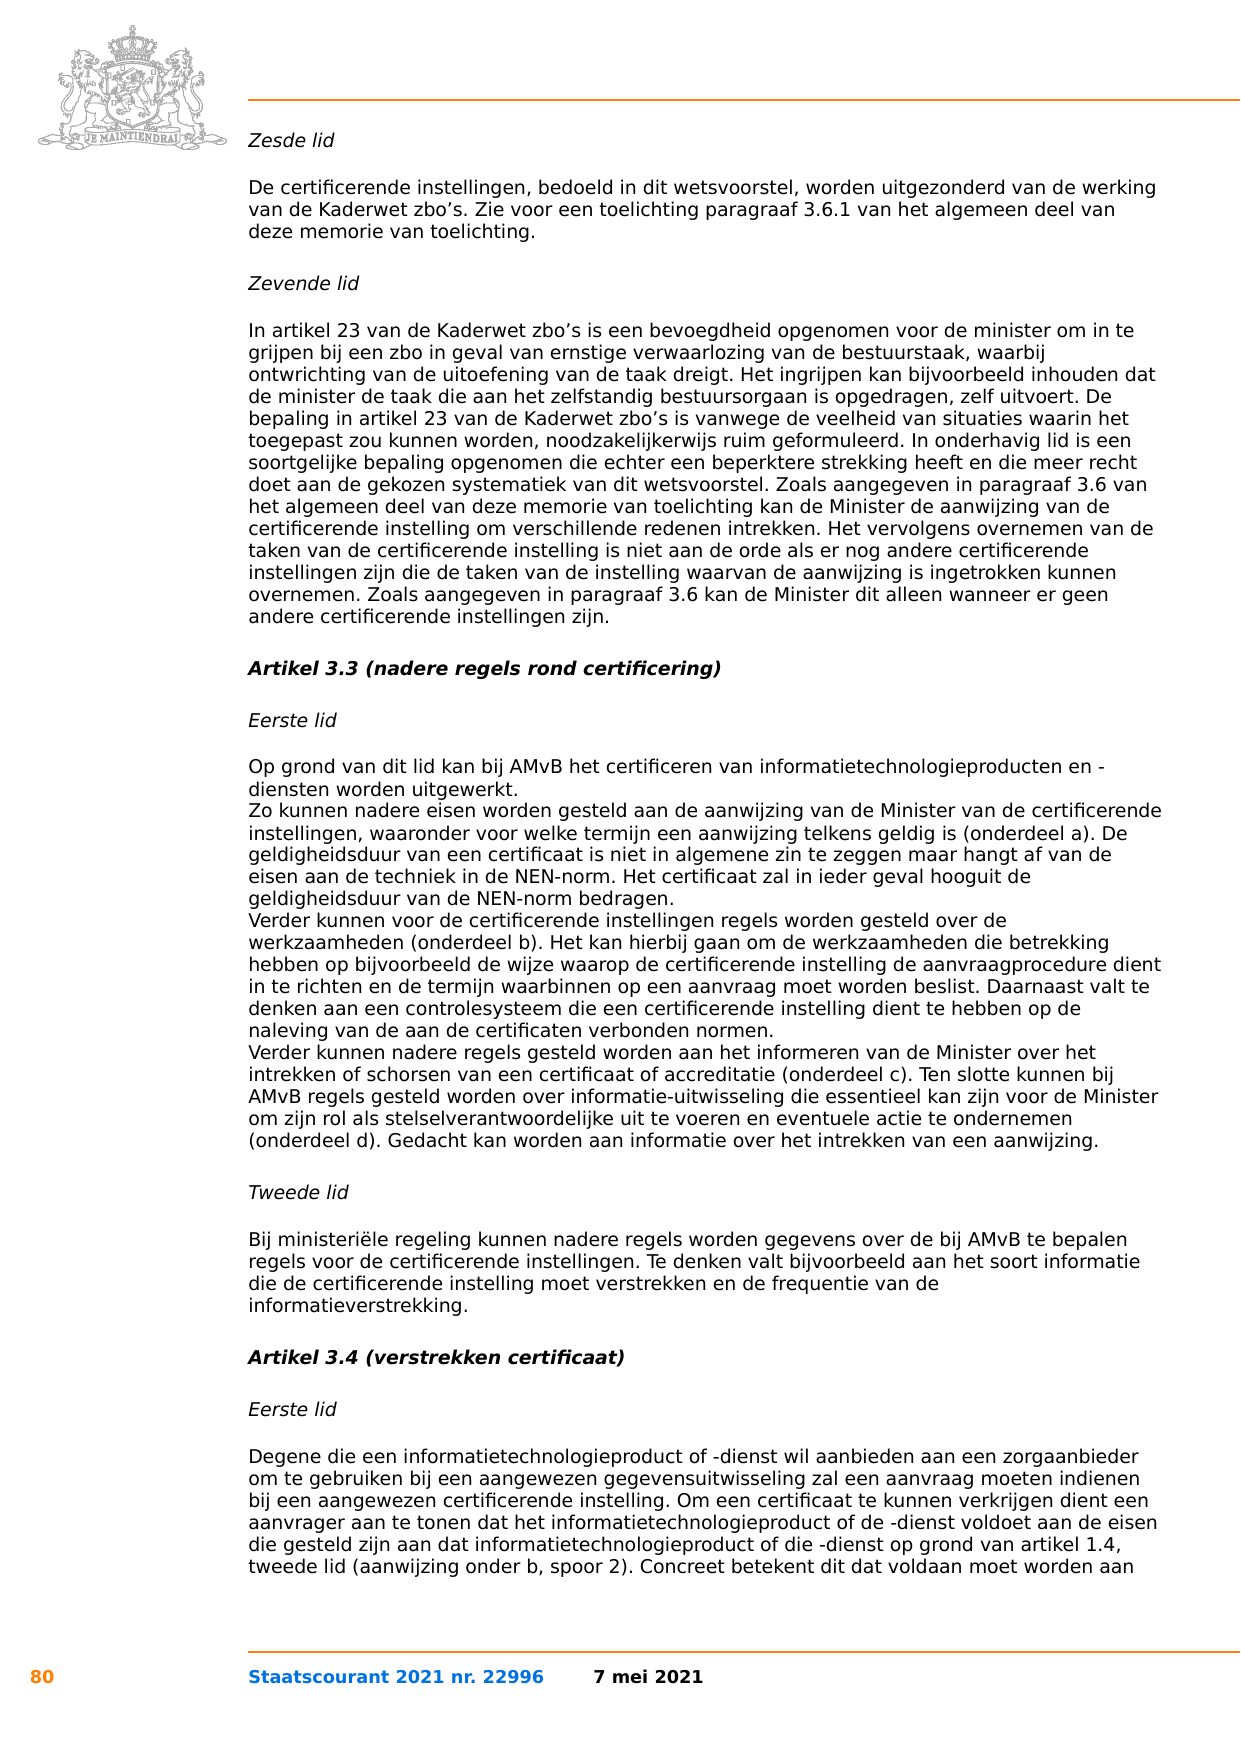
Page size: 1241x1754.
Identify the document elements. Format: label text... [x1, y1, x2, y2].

subtitle Eerste lid [248, 709, 1163, 731]
text De certificerende instellingen, bedoeld in dit wetsvoorstel, worden uitgezonderd van de werking van de Kaderwet zbo’s. Zie voor een toelichting paragraaf 3.6.1 van het algemeen deel van deze memorie van toelichting. [248, 177, 1163, 243]
subtitle Artikel 3.3 (nadere regels rond certificering) [248, 657, 1163, 679]
subtitle Eerste lid [248, 1399, 1163, 1421]
subtitle Tweede lid [248, 1182, 1163, 1204]
text Verder kunnen nadere regels gesteld worden aan het informeren van de Minister over het intrekken of schorsen van een certificaat of accreditatie (onderdeel c). Ten slotte kunnen bij AMvB regels gesteld worden over informatie-uitwisseling die essentieel kan zijn voor de Minister om zijn rol als stelselverantwoordelijke uit te voeren en eventuele actie te ondernemen (onderdeel d). Gedacht kan worden aan informatie over het intrekken van een aanwijzing. [248, 1042, 1163, 1152]
subtitle Zevende lid [248, 273, 1163, 295]
text Op grond van dit lid kan bij AMvB het certificeren van informatietechnologieproducten en -diensten worden uitgewerkt. [248, 756, 1163, 800]
picture [38, 25, 227, 150]
text Bij ministeriële regeling kunnen nadere regels worden gegevens over de bij AMvB te bepalen regels voor de certificerende instellingen. Te denken valt bijvoorbeeld aan het soort informatie die de certificerende instelling moet verstrekken en de frequentie van de informatieverstrekking. [248, 1229, 1163, 1317]
text In artikel 23 van de Kaderwet zbo’s is een bevoegdheid opgenomen voor de minister om in te grijpen bij een zbo in geval van ernstige verwaarlozing van de bestuurstaak, waarbij ontwrichting van de uitoefening van de taak dreigt. Het ingrijpen kan bijvoorbeeld inhouden dat de minister de taak die aan het zelfstandig bestuursorgaan is opgedragen, zelf uitvoert. De bepaling in artikel 23 van de Kaderwet zbo’s is vanwege de veelheid van situaties waarin het toegepast zou kunnen worden, noodzakelijkerwijs ruim geformuleerd. In onderhavig lid is een soortgelijke bepaling opgenomen die echter een beperktere strekking heeft en die meer recht doet aan de gekozen systematiek van dit wetsvoorstel. Zoals aangegeven in paragraaf 3.6 van het algemeen deel van deze memorie van toelichting kan de Minister de aanwijzing van de certificerende instelling om verschillende redenen intrekken. Het vervolgens overnemen van de taken van de certificerende instelling is niet aan de orde als er nog andere certificerende instellingen zijn die de taken van de instelling waarvan de aanwijzing is ingetrokken kunnen overnemen. Zoals aangegeven in paragraaf 3.6 kan de Minister dit alleen wanneer er geen andere certificerende instellingen zijn. [248, 320, 1163, 627]
text Verder kunnen voor de certificerende instellingen regels worden gesteld over de werkzaamheden (onderdeel b). Het kan hierbij gaan om de werkzaamheden die betrekking hebben op bijvoorbeeld de wijze waarop de certificerende instelling de aanvraagprocedure dient in te richten en de termijn waarbinnen op een aanvraag moet worden beslist. Daarnaast valt te denken aan een controlesysteem die een certificerende instelling dient te hebben op de naleving van de aan de certificaten verbonden normen. [248, 910, 1163, 1042]
subtitle Artikel 3.4 (verstrekken certificaat) [248, 1347, 1163, 1369]
text Zo kunnen nadere eisen worden gesteld aan de aanwijzing van de Minister van de certificerende instellingen, waaronder voor welke termijn een aanwijzing telkens geldig is (onderdeel a). De geldigheidsduur van een certificaat is niet in algemene zin te zeggen maar hangt af van de eisen aan de techniek in de NEN-norm. Het certificaat zal in ieder geval hooguit de geldigheidsduur van de NEN-norm bedragen. [248, 800, 1163, 910]
text Degene die een informatietechnologieproduct of -dienst wil aanbieden aan een zorgaanbieder om te gebruiken bij een aangewezen gegevensuitwisseling zal een aanvraag moeten indienen bij een aangewezen certificerende instelling. Om een certificaat te kunnen verkrijgen dient een aanvrager aan te tonen dat het informatietechnologieproduct of de -dienst voldoet aan de eisen die gesteld zijn aan dat informatietechnologieproduct of die -dienst op grond van artikel 1.4, tweede lid (aanwijzing onder b, spoor 2). Concreet betekent dit dat voldaan moet worden aan [248, 1446, 1163, 1578]
subtitle Zesde lid [248, 130, 1163, 152]
